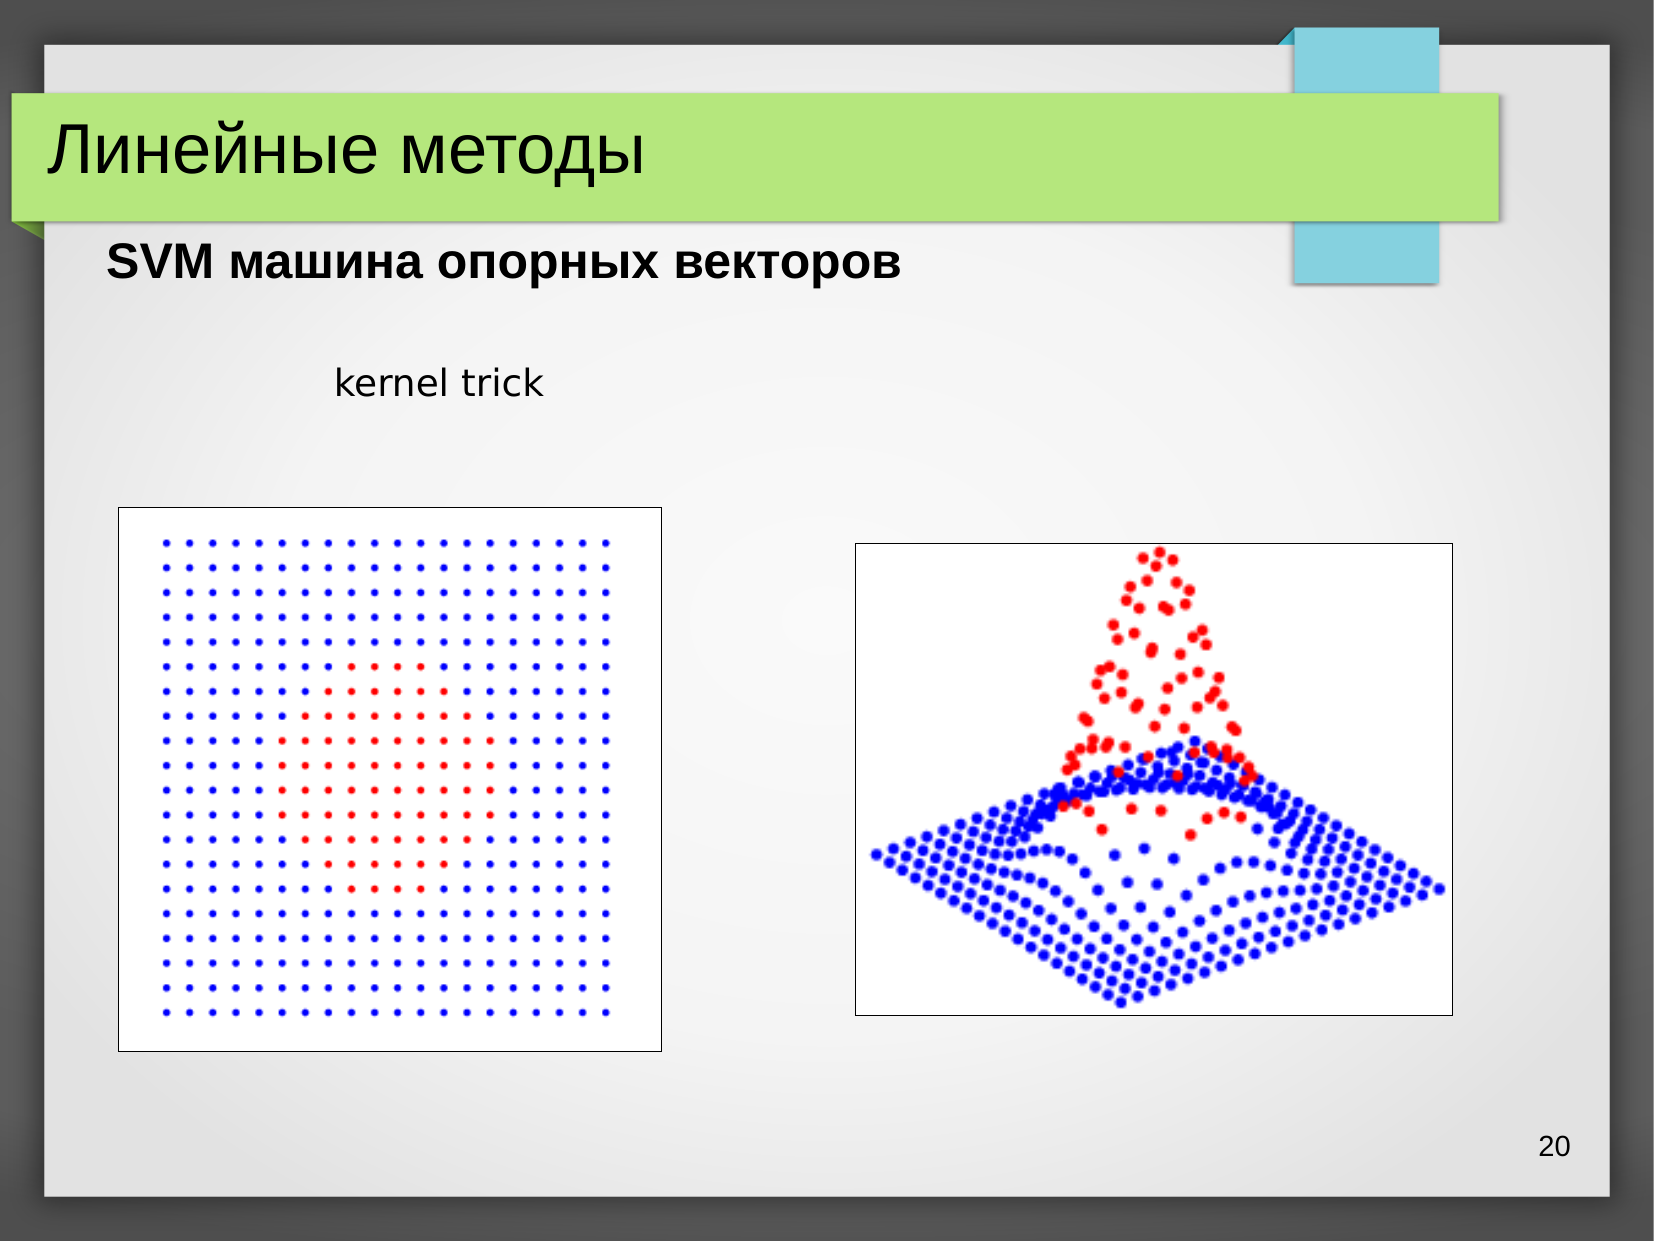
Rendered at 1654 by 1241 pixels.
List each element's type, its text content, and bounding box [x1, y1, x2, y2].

text_box kernel trick [318, 354, 957, 413]
picture [0, 0, 1654, 1241]
title Линейные методы [47, 109, 1501, 189]
text_box SVM машина опорных векторов [106, 236, 1087, 287]
